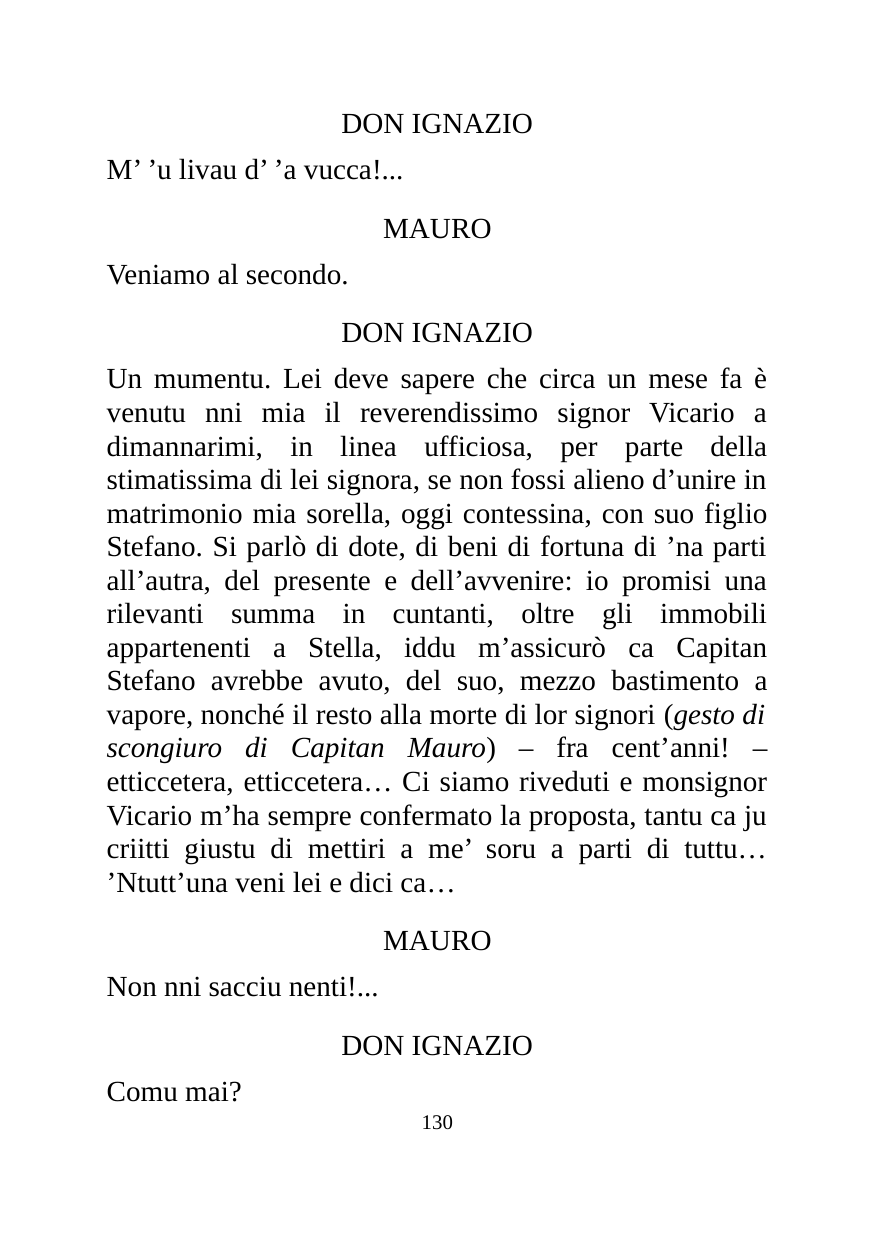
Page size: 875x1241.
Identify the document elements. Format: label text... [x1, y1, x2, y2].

text Un mumentu. Lei deve sapere che circa un mese fa è venutu nni mia il reverendissimo signor Vicario a dimannarimi, in linea ufficiosa, per parte della stimatissima di lei signora, se non fossi alieno d’unire in matrimonio mia sorella, oggi contessina, con suo figlio Stefano. Si parlò di dote, di beni di fortuna di ’na parti all’autra, del presente e dell’avvenire: io promisi una rilevanti summa in cuntanti, oltre gli immobili appartenenti a Stella, iddu m’assicurò ca Capitan Stefano avrebbe avuto, del suo, mezzo bastimento a vapore, nonché il resto alla morte di lor signori (gesto di scongiuro di Capitan Mauro) – fra cent’anni! – etticcetera, etticcetera… Ci siamo riveduti e monsignor Vicario m’ha sempre confermato la proposta, tantu ca ju criitti giustu di mettiri a me’ soru a parti di tuttu… ’Ntutt’una veni lei e dici ca… [106, 362, 768, 898]
text Non nni sacciu nenti!... [106, 969, 768, 1003]
text DON IGNAZIO [106, 1028, 768, 1061]
text DON IGNAZIO [106, 106, 768, 140]
text M’ ’u livau d’ ’a vucca!... [106, 152, 768, 186]
text DON IGNAZIO [106, 316, 768, 349]
text Veniamo al secondo. [106, 257, 768, 291]
text MAURO [106, 923, 768, 957]
text MAURO [106, 211, 768, 244]
text Comu mai? [106, 1074, 768, 1107]
